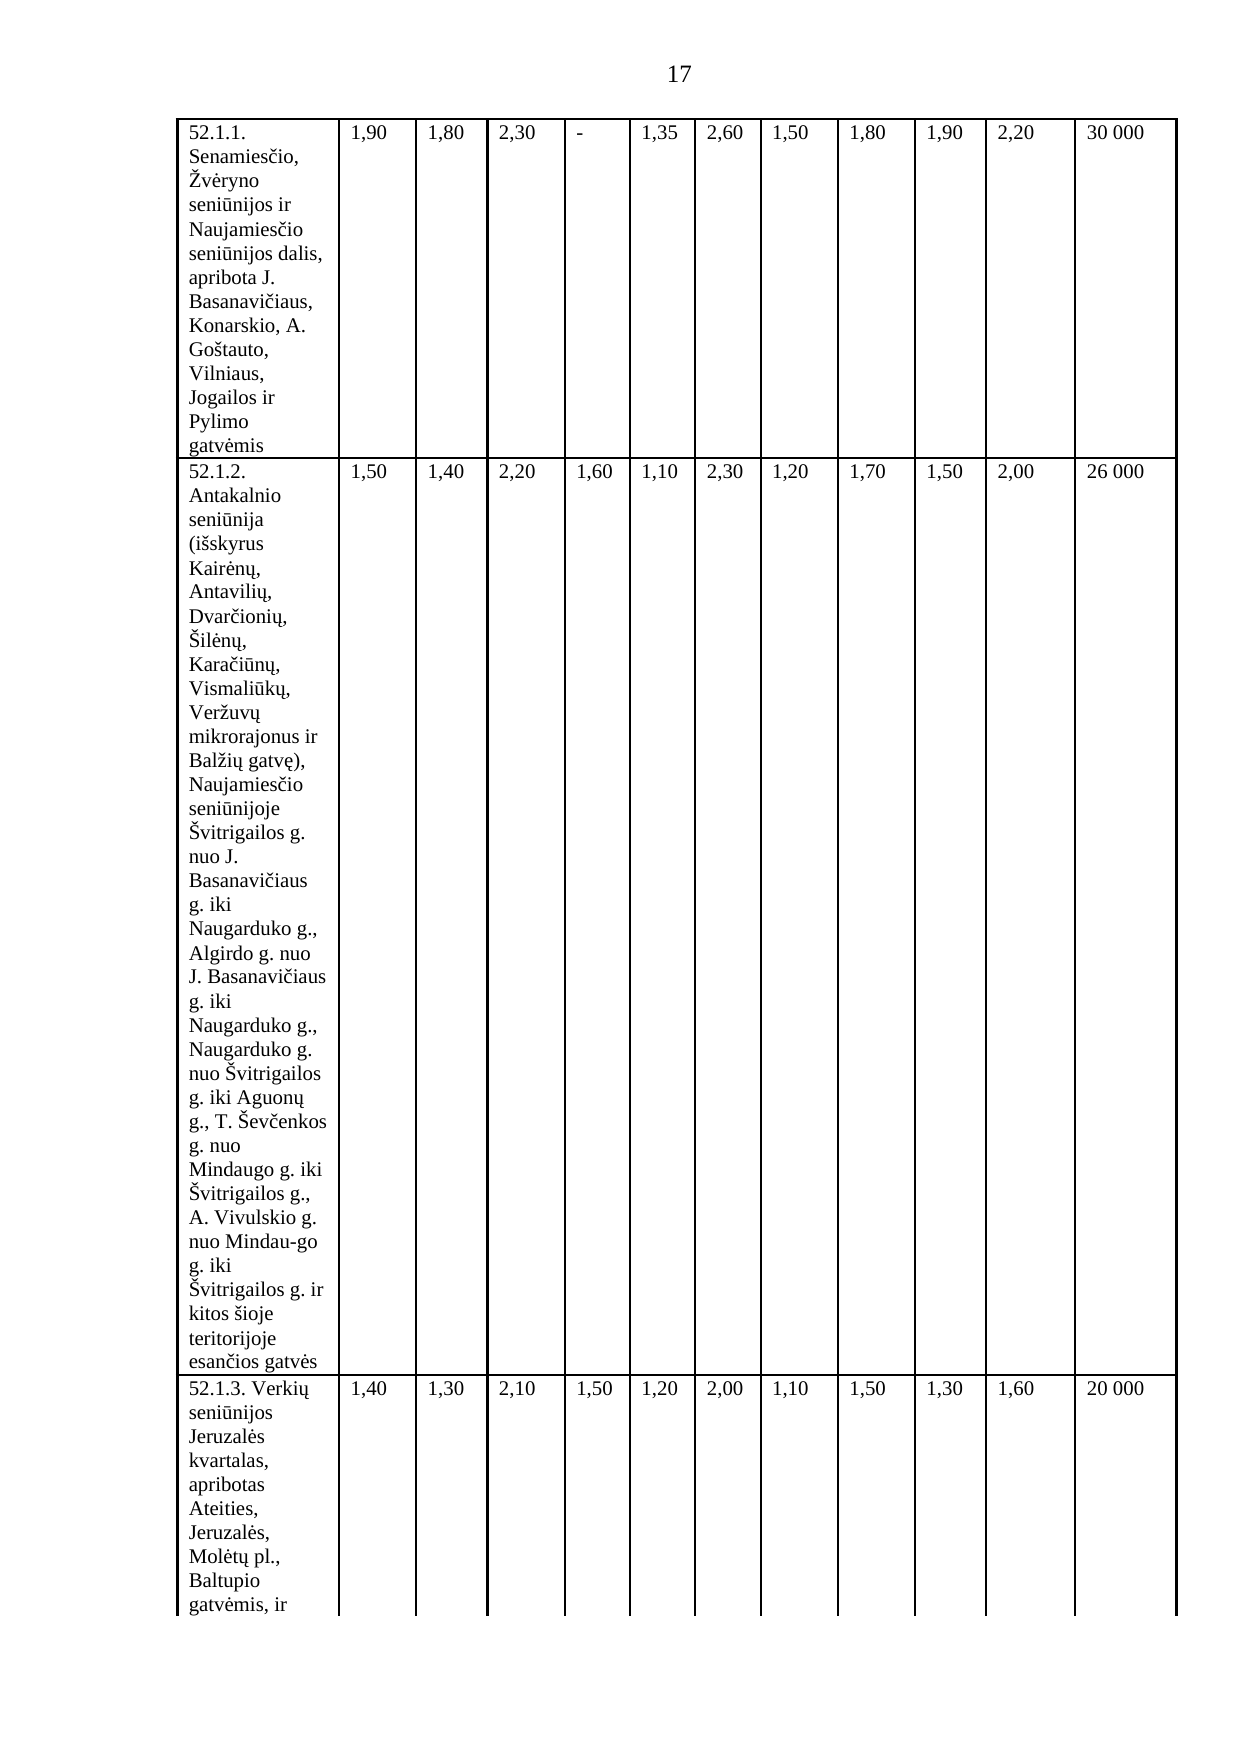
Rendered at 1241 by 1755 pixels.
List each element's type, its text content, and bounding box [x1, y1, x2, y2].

table_cell 1,20 [631, 1376, 694, 1616]
table_cell 1,70 [839, 459, 914, 1373]
table_cell 1,80 [839, 120, 914, 457]
table_cell 1,50 [839, 1376, 914, 1616]
table_cell 2,20 [489, 459, 564, 1373]
table_cell 30 000 [1076, 120, 1175, 457]
table_cell 2,60 [696, 120, 760, 457]
table_cell 1,50 [762, 120, 837, 457]
table_cell 2,20 [987, 120, 1074, 457]
table_cell 52.1.1. Senamiesčio, Žvėryno seniūnijos ir Naujamiesčio seniūnijos dalis, apribota J. Basanavičiaus, Konarskio, A. Goštauto, Vilniaus, Jogailos ir Pylimo gatvėmis [179, 120, 338, 457]
table_cell 1,10 [762, 1376, 837, 1616]
table_cell 52.1.2. Antakalnio seniūnija (išskyrus Kairėnų, Antavilių, Dvarčionių, Šilėnų, Karačiūnų, Vismaliūkų, Veržuvų mikrorajonus ir Balžių gatvę), Naujamiesčio seniūnijoje Švitrigailos g. nuo J. Basanavičiaus g. iki Naugarduko g., Algirdo g. nuo J. Basanavičiaus g. iki Naugarduko g., Naugarduko g. nuo Švitrigailos g. iki Aguonų g., T. Ševčenkos g. nuo Mindaugo g. iki Švitrigailos g., A. Vivulskio g. nuo Mindau-go g. iki Švitrigailos g. ir kitos šioje teritorijoje esančios gatvės [179, 459, 338, 1373]
table_cell 1,50 [340, 459, 415, 1373]
table_cell 1,35 [631, 120, 694, 457]
table_cell 1,60 [566, 459, 629, 1373]
table_cell 1,20 [762, 459, 837, 1373]
table_cell 1,90 [340, 120, 415, 457]
table_cell 1,10 [631, 459, 694, 1373]
table_cell 26 000 [1076, 459, 1175, 1373]
table_cell 2,30 [696, 459, 760, 1373]
table_cell 2,30 [489, 120, 564, 457]
table_cell 1,80 [417, 120, 486, 457]
table_cell 1,30 [916, 1376, 985, 1616]
table_cell 2,00 [987, 459, 1074, 1373]
table_cell 1,30 [417, 1376, 486, 1616]
table_cell 2,10 [489, 1376, 564, 1616]
table_cell 20 000 [1076, 1376, 1175, 1616]
table_cell 2,00 [696, 1376, 760, 1616]
table_cell 1,90 [916, 120, 985, 457]
table_cell 1,50 [916, 459, 985, 1373]
table_cell 1,40 [417, 459, 486, 1373]
table_cell 1,40 [340, 1376, 415, 1616]
table_cell - [566, 120, 629, 457]
table_cell 1,60 [987, 1376, 1074, 1616]
table_cell 52.1.3. Verkių seniūnijos Jeruzalės kvartalas, apribotas Ateities, Jeruzalės, Molėtų pl., Baltupio gatvėmis, ir [179, 1376, 338, 1616]
table_cell 1,50 [566, 1376, 629, 1616]
